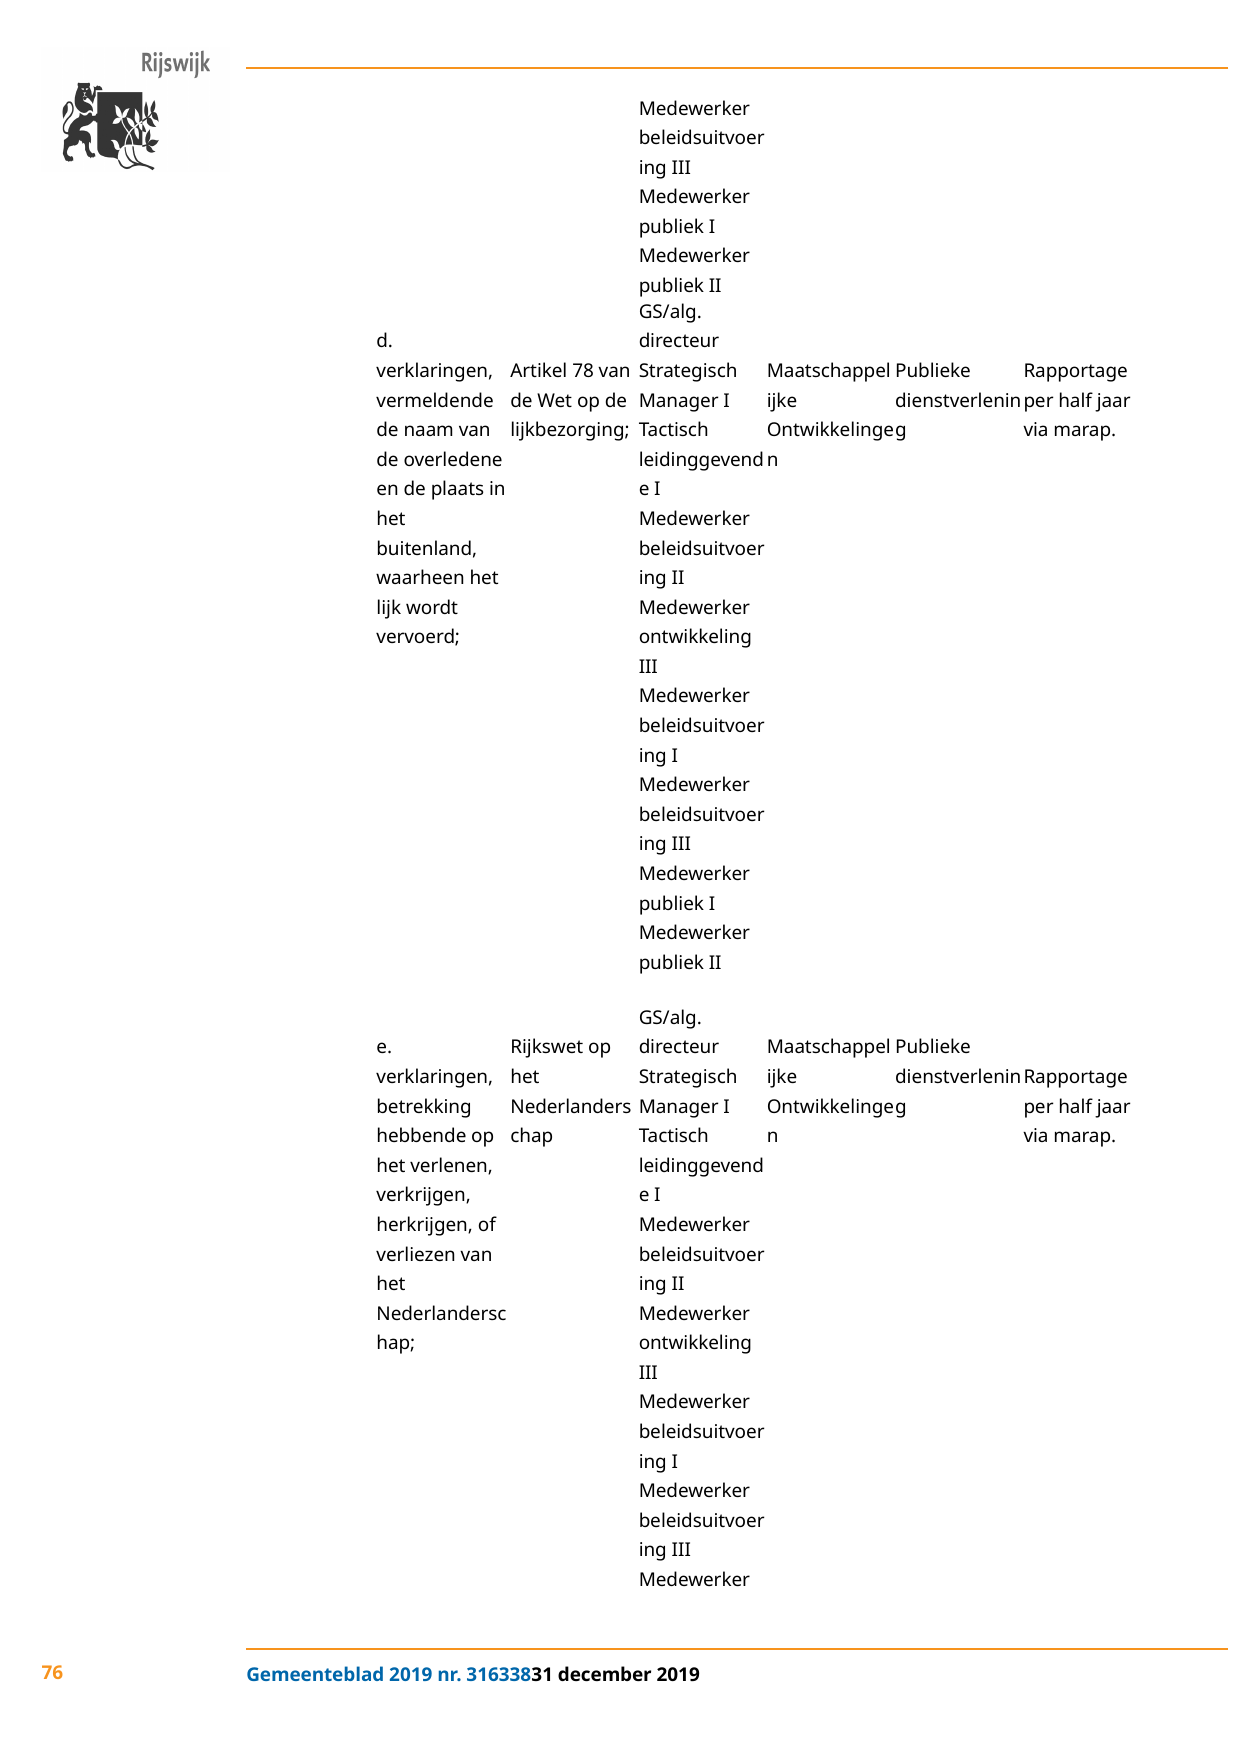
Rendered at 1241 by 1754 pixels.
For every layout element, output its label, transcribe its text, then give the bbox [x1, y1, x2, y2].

picture [41, 47, 231, 172]
table_cell Medewerker beleidsuitvoering III Medewerker publiek I Medewerker publiek II [639, 95, 767, 298]
table_cell [376, 95, 510, 298]
table_cell GS/alg. directeur Strategisch Manager I Tactisch leidinggevende I Medewerker beleidsuitvoering II Medewerker ontwikkeling III Medewerker beleidsuitvoering I Medewerker beleidsuitvoering III Medewerker publiek I Medewerker publiek II [639, 298, 767, 974]
table_cell Rapportage per half jaar via marap. [1023, 298, 1152, 974]
table_cell Publieke dienstverlening [895, 298, 1023, 974]
table_cell Rapportage per half jaar via marap. [1023, 975, 1152, 1592]
table_cell Artikel 78 van de Wet op de lijkbezorging; [510, 298, 638, 974]
table_cell e. verklaringen, betrekking hebbende op het verlenen, verkrijgen, herkrijgen, of verliezen van het Nederlanderschap; [376, 975, 510, 1592]
table_cell [895, 95, 1023, 298]
table_cell [767, 95, 895, 298]
table_cell Rijkswet op het Nederlanderschap [510, 975, 638, 1592]
table_cell [1023, 95, 1152, 298]
table_cell Publieke dienstverlening [895, 975, 1023, 1592]
table_cell Maatschappelijke Ontwikkelingen [767, 975, 895, 1592]
table_cell [248, 95, 376, 298]
table_cell [248, 975, 376, 1592]
table_cell [510, 95, 638, 298]
table_cell [248, 298, 376, 974]
table_cell Maatschappelijke Ontwikkelingen [767, 298, 895, 974]
table_cell GS/alg. directeur Strategisch Manager I Tactisch leidinggevende I Medewerker beleidsuitvoering II Medewerker ontwikkeling III Medewerker beleidsuitvoering I Medewerker beleidsuitvoering III Medewerker [639, 975, 767, 1592]
table_cell d. verklaringen, vermeldende de naam van de overledene en de plaats in het buitenland, waarheen het lijk wordt vervoerd; [376, 298, 510, 974]
